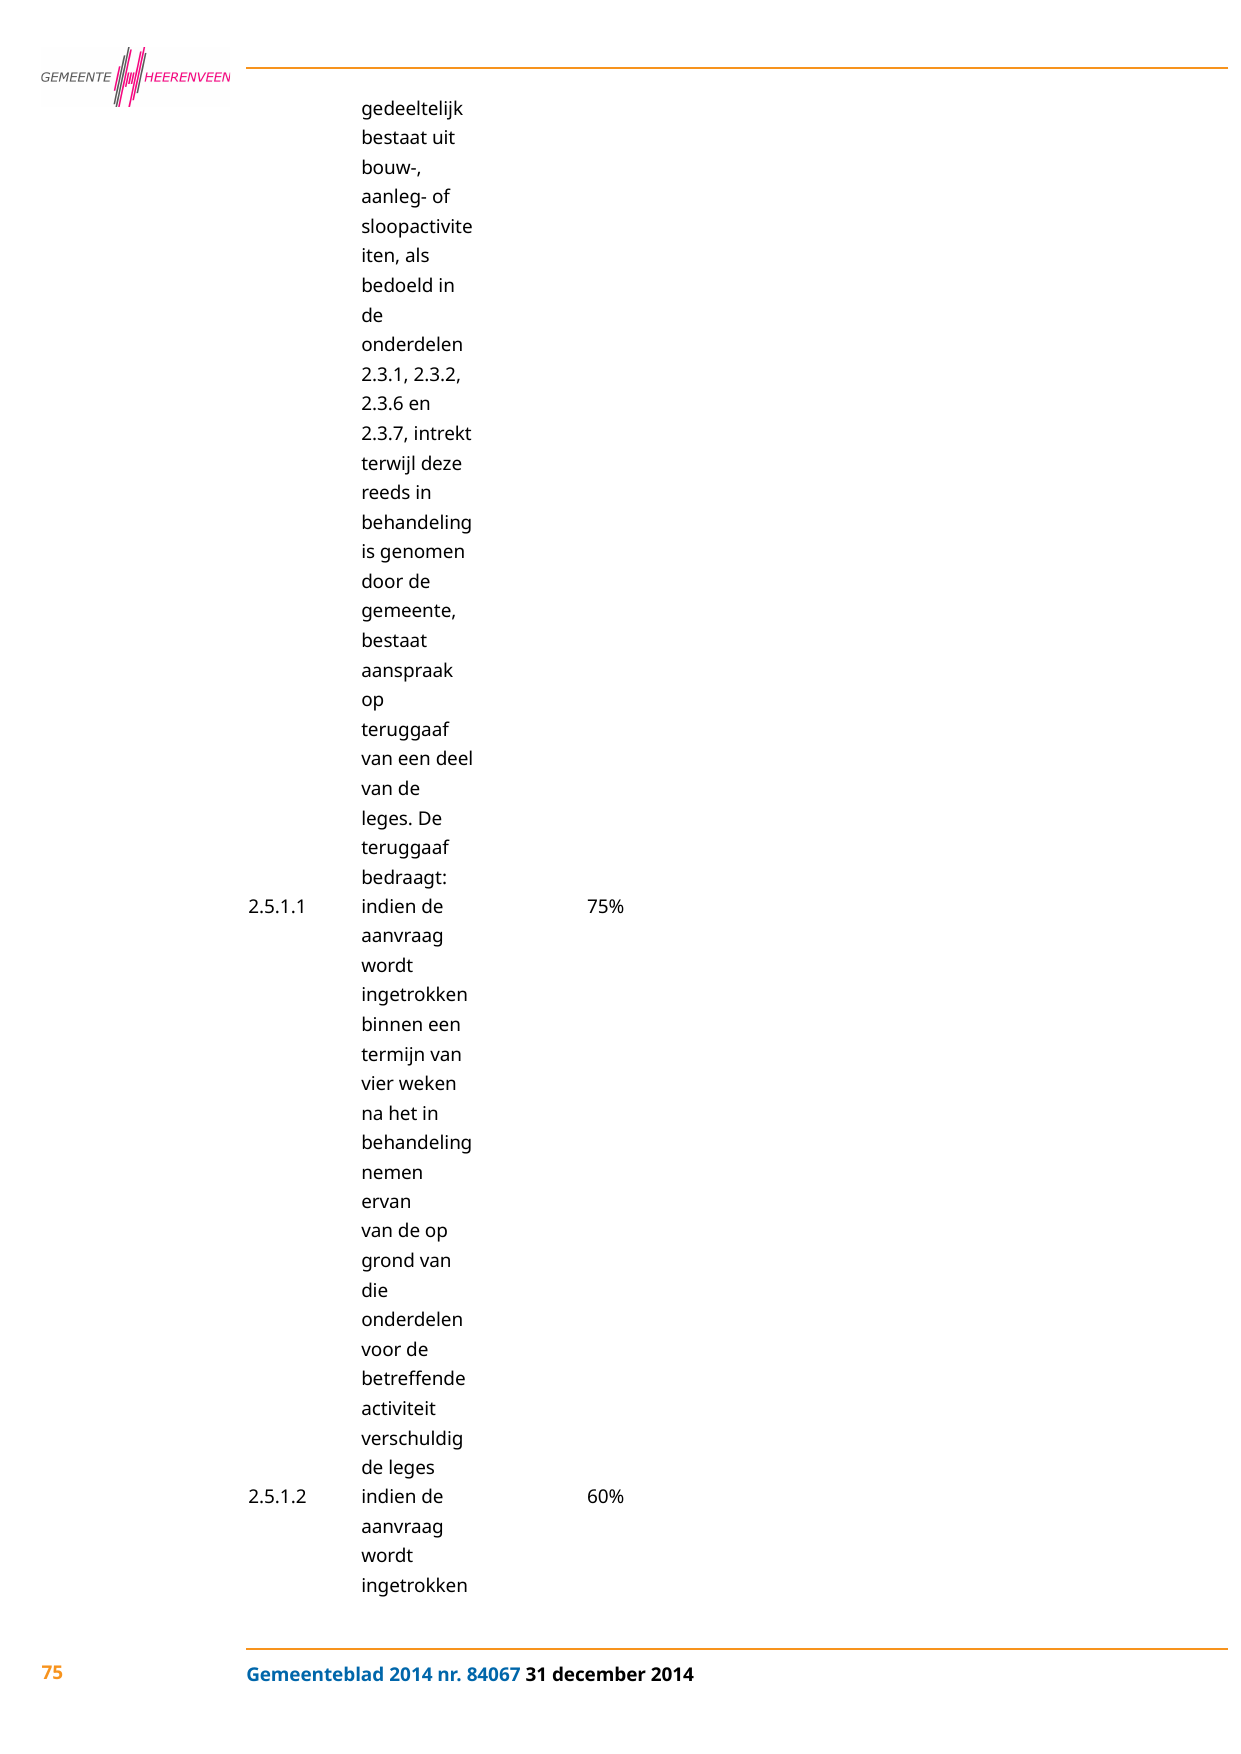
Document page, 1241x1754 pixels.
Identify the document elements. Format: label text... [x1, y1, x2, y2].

table_cell [587, 1218, 700, 1483]
table_cell [248, 95, 361, 893]
table_cell 2.5.1.1 [248, 893, 361, 1218]
table_cell [474, 1218, 587, 1483]
table_cell 60% [587, 1483, 700, 1598]
table_cell 2.5.1.2 [248, 1483, 361, 1598]
table_cell [474, 95, 587, 893]
table_cell [248, 1218, 361, 1483]
table_cell [587, 95, 700, 893]
table_cell [474, 1483, 587, 1598]
table_cell van de op grond van die onderdelen voor de betreffende activiteit verschuldigde leges [361, 1218, 474, 1483]
table_cell 75% [587, 893, 700, 1218]
table_cell gedeeltelijk bestaat uit bouw-, aanleg- of sloopactiviteiten, als bedoeld in de onderdelen 2.3.1, 2.3.2, 2.3.6 en 2.3.7, intrekt terwijl deze reeds in behandeling is genomen door de gemeente, bestaat aanspraak op teruggaaf van een deel van de leges. De teruggaaf bedraagt: [361, 95, 474, 893]
picture [41, 47, 231, 107]
table_cell indien de aanvraag wordt ingetrokken binnen een termijn van vier weken na het in behandeling nemen ervan [361, 893, 474, 1218]
table_cell indien de aanvraag wordt ingetrokken [361, 1483, 474, 1598]
table_cell [474, 893, 587, 1218]
